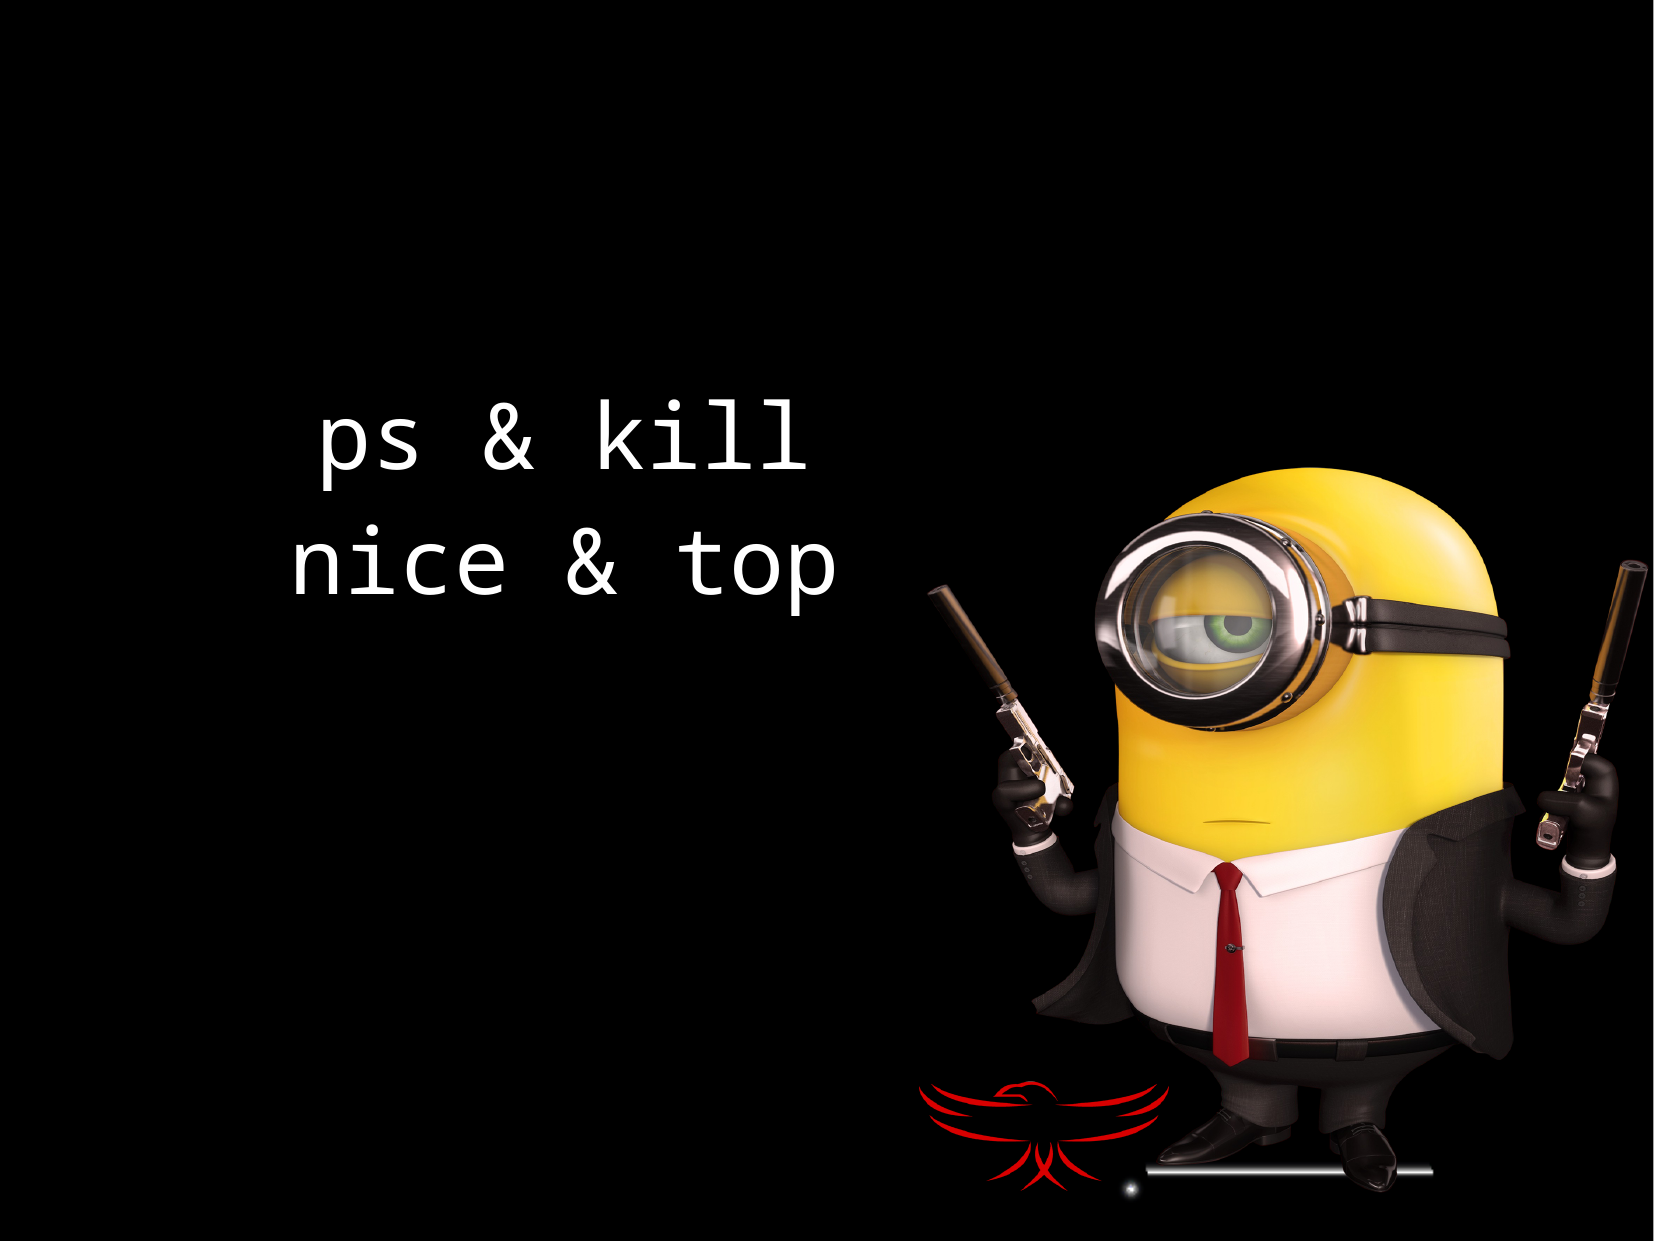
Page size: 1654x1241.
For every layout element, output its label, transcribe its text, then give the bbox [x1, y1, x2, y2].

title ps & kill nice & top [0, 390, 1309, 603]
picture [0, 0, 1654, 1241]
